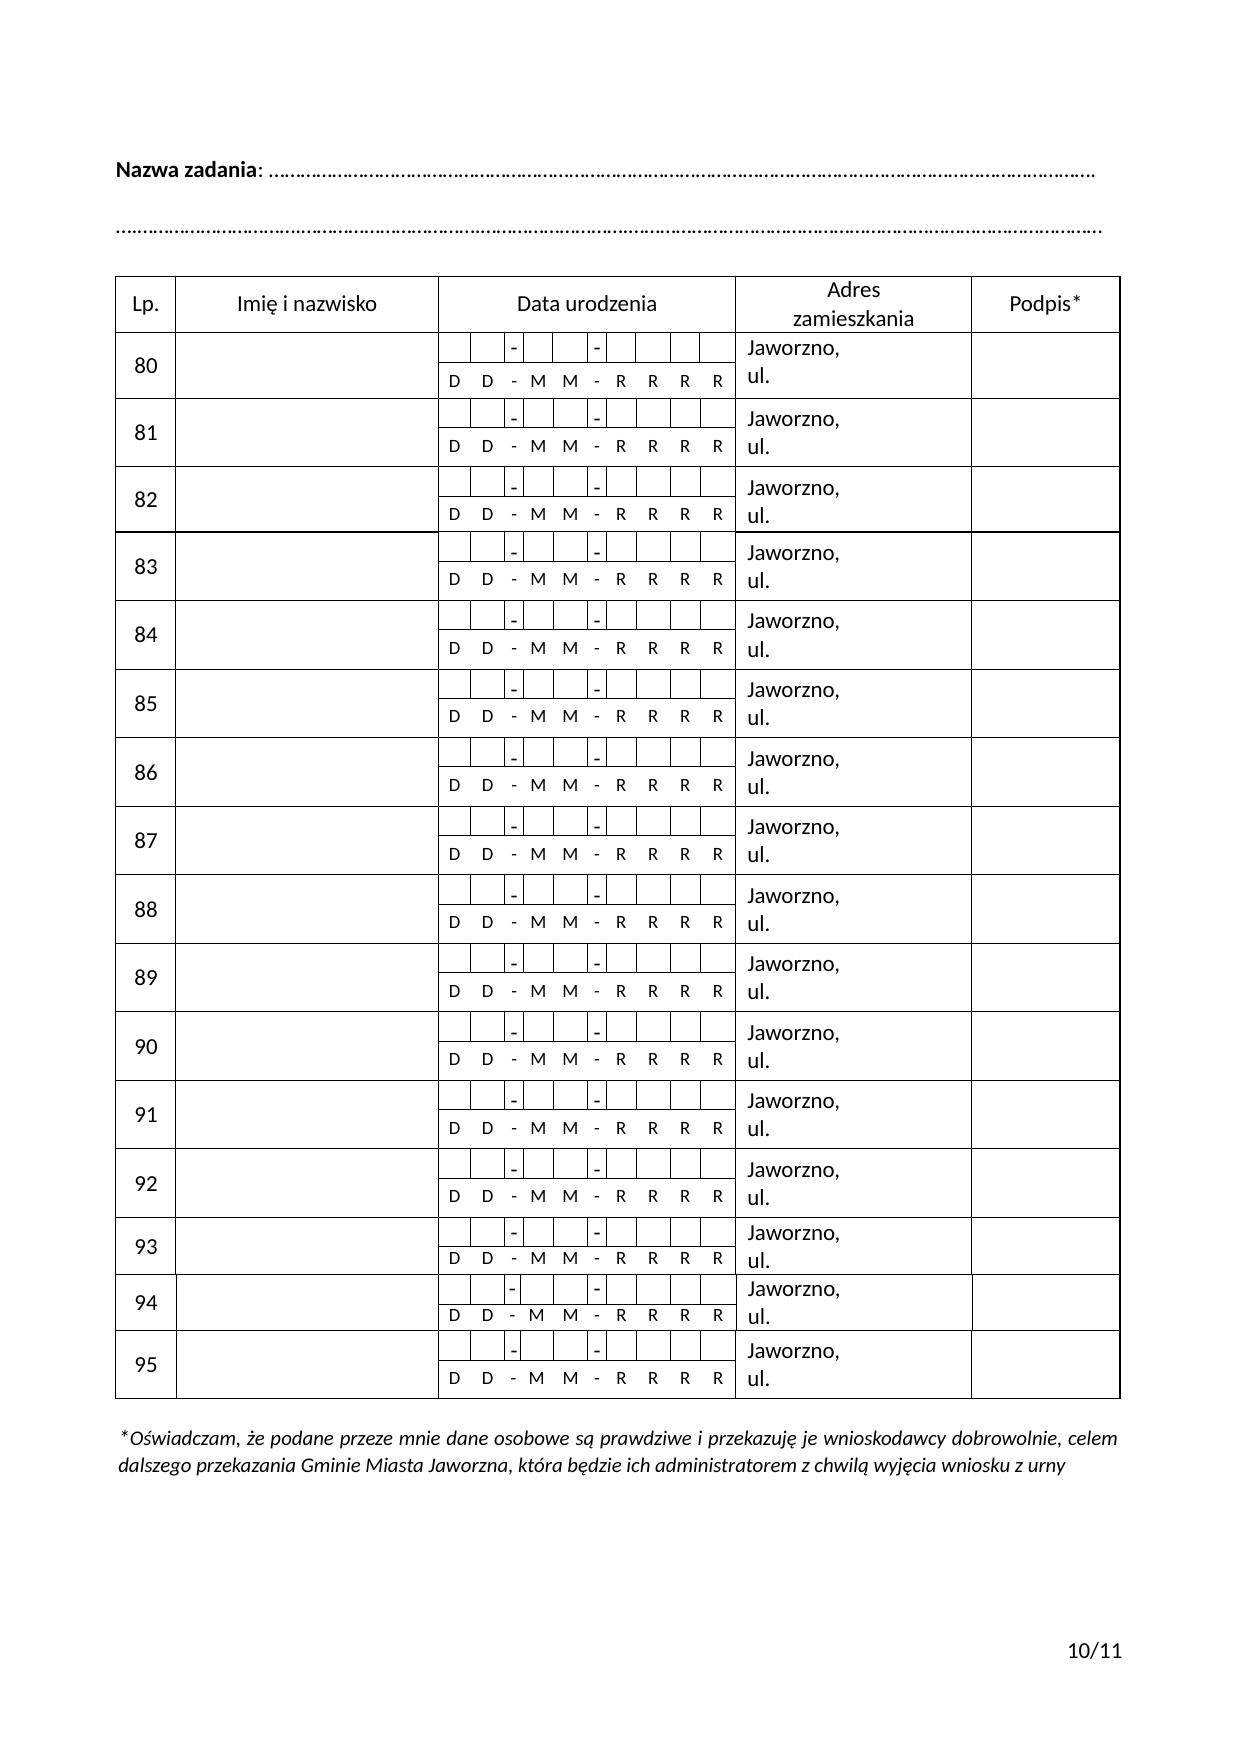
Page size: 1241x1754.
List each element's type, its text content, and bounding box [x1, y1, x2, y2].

table_cell D [470, 1361, 504, 1398]
table_cell [972, 807, 1119, 874]
table_cell [607, 532, 636, 561]
table_cell - [587, 630, 606, 668]
table_cell Jaworzno, ul. [736, 601, 971, 668]
table_cell R [700, 905, 735, 943]
table_cell [972, 399, 1119, 466]
table_cell [439, 738, 470, 766]
table_cell [972, 875, 1119, 943]
table_cell D [470, 905, 504, 943]
table_cell - [587, 767, 606, 806]
table_cell R [606, 905, 636, 943]
table_cell 89 [116, 944, 175, 1011]
table_cell R [700, 1110, 735, 1148]
table_cell [972, 1081, 1119, 1148]
table_cell [176, 1218, 438, 1274]
table_header [637, 1331, 670, 1360]
table_cell [524, 944, 553, 972]
table_cell [176, 601, 438, 668]
table_cell [607, 807, 636, 835]
table_cell - [587, 973, 606, 1011]
table_cell M [523, 973, 553, 1011]
table_cell [554, 467, 587, 496]
table_cell Jaworzno, ul. [736, 467, 971, 531]
table_cell [524, 807, 553, 835]
table_cell [439, 1081, 470, 1109]
table_cell M [523, 699, 553, 737]
table_cell D [439, 1361, 470, 1398]
table_cell [972, 944, 1119, 1011]
table_cell - [588, 1149, 606, 1178]
table_header - [505, 1275, 520, 1303]
table_cell [607, 670, 636, 698]
table_cell [471, 1012, 504, 1041]
table_cell - [588, 1305, 606, 1330]
table_cell D [439, 836, 470, 874]
table_cell - [505, 532, 523, 561]
table_cell R [636, 973, 670, 1011]
table_cell D [470, 1042, 504, 1080]
table_cell [439, 944, 470, 972]
table_cell - [588, 1361, 606, 1398]
table_cell R [700, 767, 735, 806]
table_cell - [587, 497, 606, 531]
table_cell [439, 875, 470, 903]
table_cell [671, 1218, 700, 1246]
table_cell [471, 467, 504, 496]
table_cell [972, 533, 1119, 600]
table_cell Podpis* [972, 277, 1119, 332]
table_cell 88 [116, 875, 175, 943]
table_cell - [505, 1110, 523, 1148]
table_cell [637, 738, 670, 766]
table_cell [972, 670, 1119, 737]
table_cell M [523, 836, 553, 874]
table_cell [607, 738, 636, 766]
table_cell M [553, 973, 587, 1011]
table_cell M [553, 836, 587, 874]
table_cell D [439, 497, 470, 531]
table_cell [671, 399, 700, 427]
table_cell R [636, 1110, 670, 1148]
table_cell D [439, 1042, 470, 1080]
table_cell R [670, 363, 700, 398]
table_cell - [505, 562, 523, 600]
table_cell D [470, 1305, 504, 1330]
table_cell R [606, 767, 636, 806]
table_cell [471, 1149, 504, 1178]
table_cell M [523, 767, 553, 806]
table_cell [607, 1149, 636, 1178]
table_cell [176, 875, 438, 943]
table_header [439, 1275, 470, 1303]
table_cell - [505, 467, 523, 496]
table_cell M [553, 1179, 587, 1217]
table_cell [701, 1081, 735, 1109]
table_cell R [670, 630, 700, 668]
table_cell R [670, 1042, 700, 1080]
table_cell [524, 467, 553, 496]
table_cell - [587, 1247, 606, 1274]
table_cell - [588, 875, 606, 903]
table_cell 84 [116, 601, 175, 668]
table_cell [607, 399, 636, 427]
table_cell [176, 467, 438, 531]
table_cell [701, 944, 735, 972]
table_cell R [700, 630, 735, 668]
table_cell R [606, 363, 636, 398]
table_cell D [470, 1247, 504, 1274]
table_cell M [553, 905, 587, 943]
table_cell Imię i nazwisko [176, 277, 438, 332]
table_cell [607, 1081, 636, 1109]
table_cell M [520, 1305, 553, 1330]
table_cell - [505, 738, 523, 766]
table_cell [176, 738, 438, 806]
table_cell - [587, 1042, 606, 1080]
table_cell R [606, 562, 636, 600]
table_cell [701, 807, 735, 835]
table_cell - [505, 670, 523, 698]
table_cell R [636, 497, 670, 531]
table_cell [637, 1218, 670, 1246]
table_cell [701, 1218, 735, 1246]
table_cell 87 [116, 807, 175, 874]
table_cell R [606, 428, 636, 466]
table_cell [671, 738, 700, 766]
table_cell - [505, 1247, 523, 1274]
table_cell [671, 1012, 700, 1041]
table_cell R [636, 630, 670, 668]
table_cell D [439, 905, 470, 943]
table_cell - [587, 1179, 606, 1217]
table_cell [471, 875, 504, 903]
table_header [701, 1331, 735, 1360]
table_cell - [505, 807, 523, 835]
table_cell R [670, 562, 700, 600]
table_cell [637, 1081, 670, 1109]
table_cell M [523, 630, 553, 668]
table_header [439, 1331, 470, 1360]
table_cell 93 [116, 1218, 175, 1274]
table_cell [471, 944, 504, 972]
table_cell M [523, 363, 553, 398]
table_cell - [587, 1110, 606, 1148]
table_header [554, 1331, 587, 1360]
table_cell [637, 944, 670, 972]
table_cell - [505, 1218, 523, 1246]
table_cell D [470, 699, 504, 737]
table_header [554, 1275, 587, 1303]
table_cell D [439, 767, 470, 806]
table_cell [554, 601, 587, 629]
table_cell [471, 670, 504, 698]
table_cell - [505, 699, 523, 737]
table_cell [671, 467, 700, 496]
table_cell R [670, 973, 700, 1011]
table_cell [972, 1149, 1119, 1217]
table_header [671, 1331, 700, 1360]
table_cell - [588, 601, 606, 629]
table_cell - [505, 497, 523, 531]
table_cell - [505, 1361, 520, 1398]
table_cell R [606, 630, 636, 668]
table_cell [439, 1149, 470, 1178]
table_cell [176, 333, 438, 398]
table_cell M [553, 1305, 587, 1330]
table_cell [607, 1012, 636, 1041]
table_cell M [553, 562, 587, 600]
table_header [701, 1275, 736, 1303]
table_cell D [439, 973, 470, 1011]
table_cell R [606, 1247, 636, 1274]
table_cell Jaworzno, ul. [736, 670, 971, 737]
table_cell R [670, 767, 700, 806]
table_cell [637, 601, 670, 629]
table_cell [701, 399, 735, 427]
table_cell [176, 944, 438, 1011]
table_cell Adres zamieszkania [736, 277, 971, 332]
table_cell [671, 944, 700, 972]
table_cell R [636, 363, 670, 398]
table_cell D [470, 973, 504, 1011]
table_cell R [670, 836, 700, 874]
table_cell M [553, 1042, 587, 1080]
table_cell [176, 399, 438, 466]
table_cell [524, 1081, 553, 1109]
table_cell Jaworzno, ul. [736, 333, 971, 398]
table_cell M [553, 497, 587, 531]
table_cell [524, 532, 553, 561]
table_cell [554, 1012, 587, 1041]
table_cell [554, 399, 587, 427]
table_cell R [700, 1179, 735, 1217]
table_cell - [505, 1042, 523, 1080]
table_cell [524, 1218, 553, 1246]
table_header [607, 1275, 636, 1303]
table_cell R [636, 562, 670, 600]
table_cell [471, 532, 504, 561]
table_cell - [505, 333, 523, 362]
table_cell Jaworzno, ul. [736, 944, 971, 1011]
table_cell R [606, 1042, 636, 1080]
table_header [471, 1331, 504, 1360]
table_cell [700, 333, 735, 362]
table_cell [471, 1218, 504, 1246]
table_cell R [636, 428, 670, 466]
table_cell [471, 333, 504, 362]
table_header [177, 1275, 438, 1330]
table_cell D [439, 630, 470, 668]
table_cell - [505, 836, 523, 874]
table_cell Jaworzno, ul. [736, 1081, 971, 1148]
table_cell [439, 333, 470, 362]
table_cell [471, 807, 504, 835]
table_cell R [670, 1179, 700, 1217]
table_cell [637, 807, 670, 835]
table_cell R [606, 1361, 636, 1398]
table_cell [471, 1081, 504, 1109]
table_header - [588, 1275, 606, 1303]
table_cell - [505, 905, 523, 943]
table_cell M [523, 1110, 553, 1148]
table_cell D [470, 767, 504, 806]
table_cell R [636, 905, 670, 943]
table_cell D [470, 1179, 504, 1217]
table_cell R [606, 1110, 636, 1148]
table_cell [439, 532, 470, 561]
table_cell Data urodzenia [439, 277, 735, 332]
table_cell M [553, 428, 587, 466]
table_cell [524, 670, 553, 698]
table_cell Jaworzno, ul. [736, 533, 971, 600]
table_header 95 [116, 1331, 176, 1398]
table_cell R [700, 428, 735, 466]
table_cell R [606, 699, 636, 737]
table_cell - [505, 1012, 523, 1041]
table_cell [554, 532, 587, 561]
table_cell M [523, 1247, 553, 1274]
table_cell [637, 399, 670, 427]
table_cell [176, 1149, 438, 1217]
table_cell - [587, 905, 606, 943]
table_cell [607, 333, 635, 362]
table_cell R [636, 767, 670, 806]
table_cell R [700, 363, 735, 398]
table_cell R [670, 905, 700, 943]
table_cell [471, 738, 504, 766]
table_cell D [470, 1110, 504, 1148]
table_cell - [588, 1081, 606, 1109]
table_cell [701, 875, 735, 903]
table_cell 86 [116, 738, 175, 806]
table_cell [176, 807, 438, 874]
table_cell M [523, 905, 553, 943]
table_cell M [523, 562, 553, 600]
table_cell [439, 1218, 470, 1246]
table_cell - [588, 1218, 606, 1246]
table_cell [439, 467, 470, 496]
table_cell [524, 738, 553, 766]
table_cell [671, 670, 700, 698]
table_cell - [587, 699, 606, 737]
table_cell [607, 1218, 636, 1246]
table_cell [439, 1012, 470, 1041]
table_cell [524, 1012, 553, 1041]
table_cell - [505, 428, 523, 466]
table_cell - [505, 767, 523, 806]
table_cell - [505, 973, 523, 1011]
table_cell [554, 875, 587, 903]
table_cell D [439, 562, 470, 600]
table_cell R [606, 497, 636, 531]
table_cell [524, 601, 553, 629]
table_cell 83 [116, 533, 175, 600]
table_cell - [588, 807, 606, 835]
table_header [973, 1275, 1119, 1330]
table_cell R [670, 1247, 700, 1274]
table_cell [701, 532, 735, 561]
table_cell M [553, 767, 587, 806]
table_cell R [670, 1110, 700, 1148]
table_cell - [588, 467, 606, 496]
table_cell Jaworzno, ul. [736, 807, 971, 874]
table_cell M [523, 497, 553, 531]
table_header Nazwa zadania: …………………………………………………………………………………………………………………………………………. ….………………………….…………………………….……………………….……………………………………………………………………………… [116, 144, 1120, 276]
table_cell M [523, 428, 553, 466]
table_cell - [587, 428, 606, 466]
table_cell Jaworzno, ul. [736, 875, 971, 943]
table_cell 82 [116, 467, 175, 531]
table_cell R [700, 973, 735, 1011]
table_cell - [505, 1305, 520, 1330]
table_cell [972, 738, 1119, 806]
table_cell R [636, 1247, 670, 1274]
table_cell M [553, 1110, 587, 1148]
table_cell D [470, 497, 504, 531]
table_cell [554, 807, 587, 835]
table_cell 80 [116, 333, 175, 398]
table_cell [176, 670, 438, 737]
table_header [607, 1331, 636, 1360]
table_cell 85 [116, 670, 175, 737]
table_cell [701, 1012, 735, 1041]
table_cell R [670, 428, 700, 466]
table_cell R [700, 699, 735, 737]
table_cell M [523, 1042, 553, 1080]
table_cell [972, 333, 1119, 398]
table_cell - [588, 738, 606, 766]
table_cell R [670, 1305, 700, 1330]
table_cell 91 [116, 1081, 175, 1148]
table_cell [972, 467, 1119, 531]
table_cell R [636, 836, 670, 874]
table_cell D [439, 428, 470, 466]
table_cell R [606, 836, 636, 874]
text *Oświadczam, że podane przeze mnie dane osobowe są prawdziwe i przekazuję je wnioskodawcy dobrowolnie, celem dalszego przekazania Gminie Miasta Jaworzna, która będzie ich administratorem z chwilą wyjęcia wniosku z urny [118, 1424, 1122, 1478]
table_cell M [553, 630, 587, 668]
table_header [521, 1331, 553, 1360]
table_cell R [700, 1042, 735, 1080]
table_cell [607, 467, 636, 496]
table_cell R [636, 1361, 670, 1398]
table_cell D [470, 630, 504, 668]
table_cell [553, 333, 587, 362]
table_cell [524, 333, 552, 362]
table_cell M [523, 1179, 553, 1217]
table_cell [972, 1012, 1119, 1080]
table_cell [471, 399, 504, 427]
table_cell R [606, 973, 636, 1011]
table_cell M [553, 363, 587, 398]
table_cell [176, 533, 438, 600]
table_header 94 [116, 1275, 176, 1330]
table_cell - [505, 601, 523, 629]
table_cell - [588, 944, 606, 972]
table_cell - [588, 333, 606, 362]
table_cell R [670, 699, 700, 737]
table_cell Jaworzno, ul. [736, 1218, 971, 1274]
table_header - [505, 1331, 520, 1360]
table_cell R [636, 1305, 670, 1330]
table_cell [554, 1218, 587, 1246]
table_cell [972, 1218, 1119, 1274]
table_cell [176, 1081, 438, 1148]
table_header [521, 1275, 553, 1303]
table_header [972, 1331, 1119, 1398]
table_cell [671, 1081, 700, 1109]
table_cell [439, 601, 470, 629]
table_cell [607, 601, 636, 629]
table_cell [176, 1012, 438, 1080]
table_cell D [439, 1110, 470, 1148]
table_cell M [553, 699, 587, 737]
table_cell [671, 1149, 700, 1178]
table_cell R [700, 1247, 735, 1274]
table_cell R [700, 1361, 735, 1398]
table_cell [671, 807, 700, 835]
table_cell [636, 333, 670, 362]
table_cell [439, 807, 470, 835]
table_cell M [553, 1247, 587, 1274]
table_cell [524, 1149, 553, 1178]
table_cell - [588, 1012, 606, 1041]
table_cell D [470, 562, 504, 600]
table_cell D [439, 1305, 470, 1330]
table_cell D [470, 428, 504, 466]
table_cell R [670, 1361, 700, 1398]
table_cell Jaworzno, ul. [736, 1012, 971, 1080]
table_cell R [606, 1305, 636, 1330]
table_cell [671, 875, 700, 903]
table_cell M [520, 1361, 553, 1398]
table_cell [554, 1149, 587, 1178]
table_cell - [505, 1179, 523, 1217]
table_cell [524, 875, 553, 903]
table_cell - [505, 363, 523, 398]
table_cell [701, 1149, 735, 1178]
table_cell [607, 875, 636, 903]
table_cell - [587, 836, 606, 874]
table_cell D [470, 836, 504, 874]
table_header Jaworzno, ul. [737, 1275, 972, 1330]
table_cell [554, 738, 587, 766]
table_cell R [700, 1305, 736, 1330]
table_cell [701, 467, 735, 496]
table_cell - [505, 1081, 523, 1109]
table_cell - [588, 399, 606, 427]
table_cell - [587, 363, 606, 398]
table_cell M [553, 1361, 587, 1398]
table_cell [637, 1149, 670, 1178]
table_cell D [439, 699, 470, 737]
table_header - [588, 1331, 606, 1360]
table_cell [701, 738, 735, 766]
table_cell [637, 467, 670, 496]
table_header [671, 1275, 700, 1303]
table_cell - [505, 630, 523, 668]
table_cell R [700, 562, 735, 600]
table_cell 90 [116, 1012, 175, 1080]
table_cell - [505, 1149, 523, 1178]
table_header [471, 1275, 504, 1303]
table_cell [701, 670, 735, 698]
table_cell - [505, 944, 523, 972]
table_header [637, 1275, 670, 1303]
table_cell R [700, 836, 735, 874]
table_cell R [700, 497, 735, 531]
table_cell - [587, 562, 606, 600]
table_cell [671, 333, 699, 362]
table_cell D [439, 363, 470, 398]
table_cell Jaworzno, ul. [736, 738, 971, 806]
table_cell [554, 944, 587, 972]
table_cell [439, 670, 470, 698]
table_cell - [505, 399, 523, 427]
table_cell [637, 670, 670, 698]
table_cell [972, 601, 1119, 668]
table_cell [671, 532, 700, 561]
table_cell [439, 399, 470, 427]
table_header Jaworzno, ul. [736, 1331, 971, 1398]
table_cell [554, 1081, 587, 1109]
table_cell [554, 670, 587, 698]
table_header [177, 1331, 438, 1398]
table_cell R [636, 1042, 670, 1080]
table_cell R [606, 1179, 636, 1217]
table_cell Jaworzno, ul. [736, 1149, 971, 1217]
table_cell 92 [116, 1149, 175, 1217]
table_cell [637, 1012, 670, 1041]
table_cell [701, 601, 735, 629]
table_cell 81 [116, 399, 175, 466]
table_cell [607, 944, 636, 972]
table_cell D [439, 1179, 470, 1217]
table_cell D [439, 1247, 470, 1274]
table_cell R [670, 497, 700, 531]
table_cell [637, 532, 670, 561]
table_cell - [588, 532, 606, 561]
table_cell D [470, 363, 504, 398]
table_cell R [636, 1179, 670, 1217]
table_cell [524, 399, 553, 427]
table_cell Lp. [116, 277, 175, 332]
table_cell R [636, 699, 670, 737]
table_cell - [588, 670, 606, 698]
table_cell [471, 601, 504, 629]
table_cell [671, 601, 700, 629]
table_cell [637, 875, 670, 903]
table_cell - [505, 875, 523, 903]
table_cell Jaworzno, ul. [736, 399, 971, 466]
